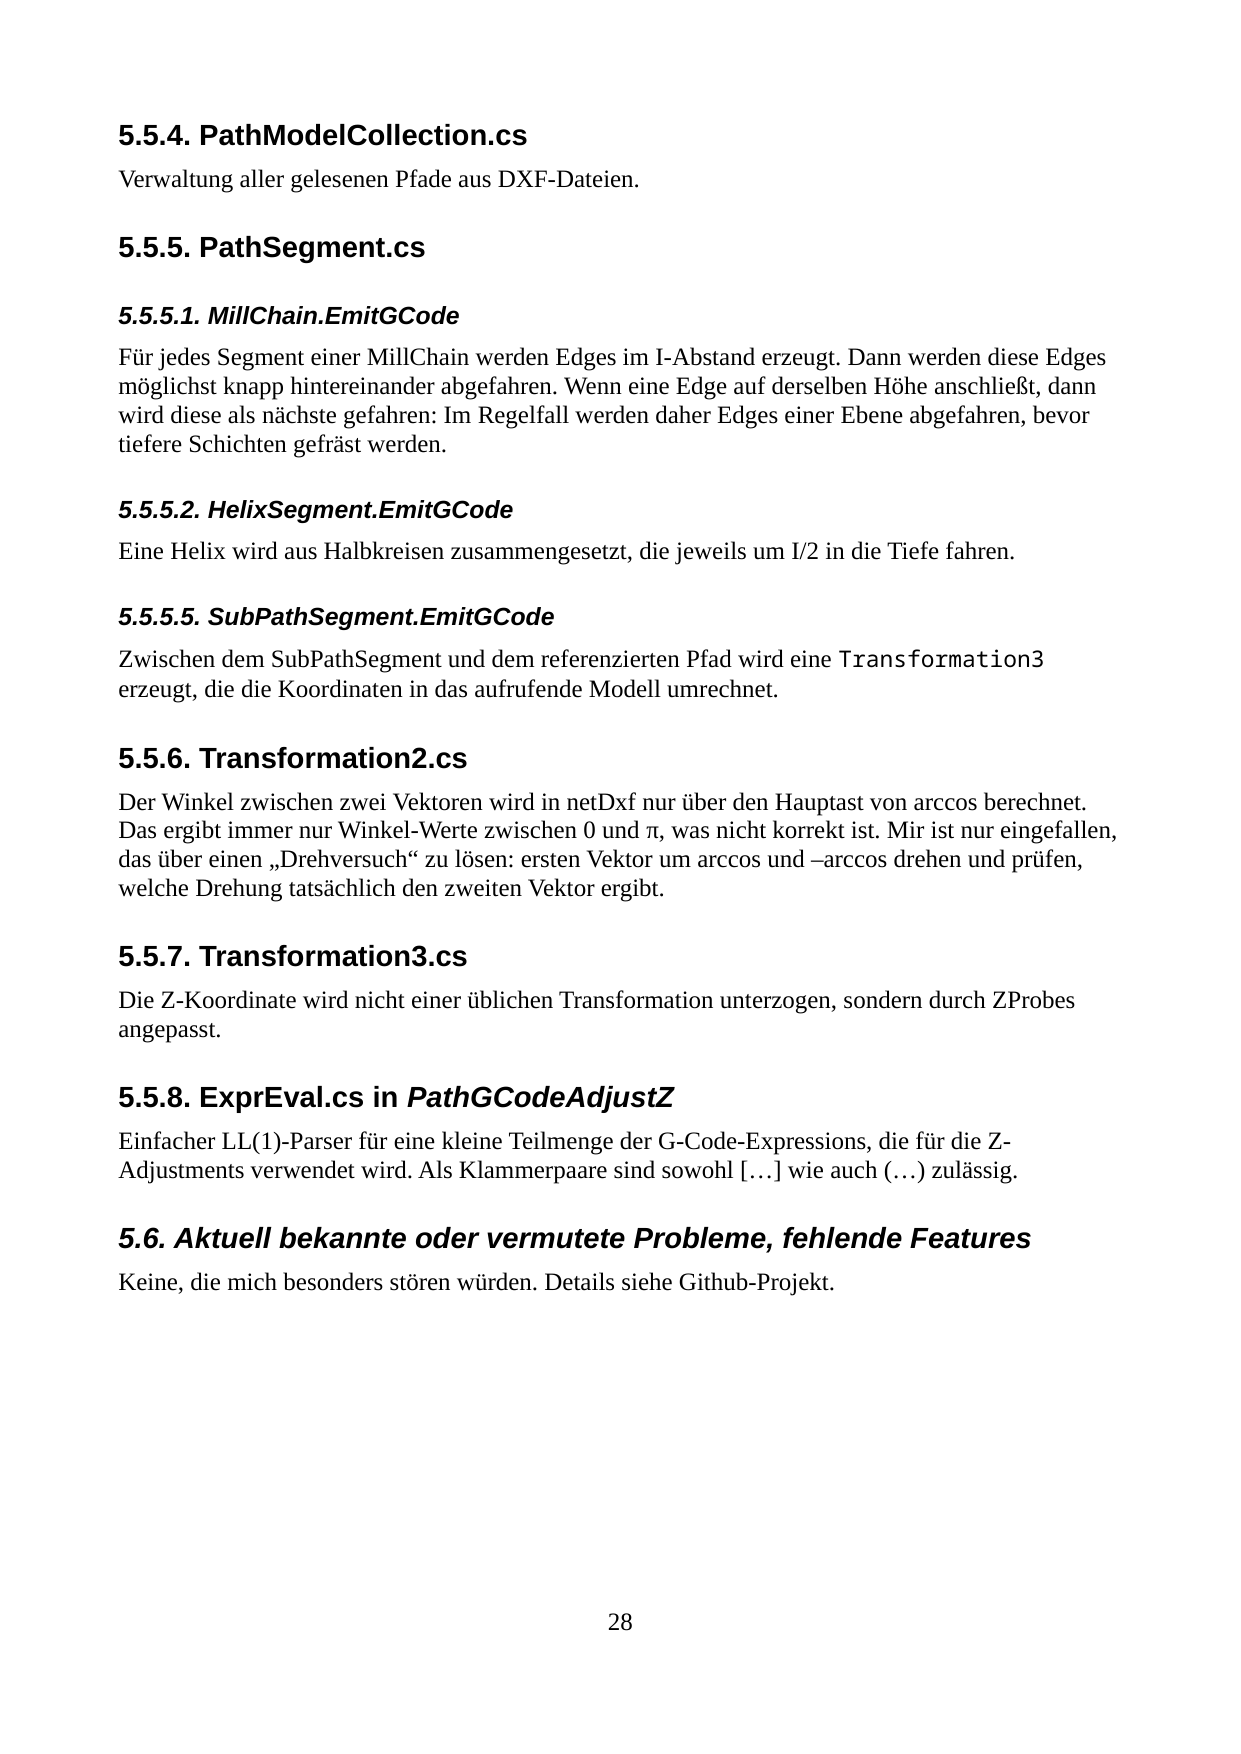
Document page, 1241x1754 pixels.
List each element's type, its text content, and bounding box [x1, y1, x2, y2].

subtitle 5.5.8. ExprEval.cs in PathGCodeAdjustZ [118, 1080, 1122, 1114]
text Verwaltung aller gelesenen Pfade aus DXF-Dateien. [118, 164, 1122, 193]
text Der Winkel zwischen zwei Vektoren wird in netDxf nur über den Hauptast von arccos berechnet. Das ergibt immer nur Winkel-Werte zwischen 0 und π, was nicht korrekt ist. Mir ist nur eingefallen, das über einen „Drehversuch“ zu lösen: ersten Vektor um arccos und –arccos drehen und prüfen, welche Drehung tatsächlich den zweiten Vektor ergibt. [118, 787, 1122, 902]
subtitle 5.5.5.5. SubPathSegment.EmitGCode [118, 602, 1122, 631]
text Einfacher LL(1)-Parser für eine kleine Teilmenge der G-Code-Expressions, die für die Z-Adjustments verwendet wird. Als Klammerpaare sind sowohl […] wie auch (…) zulässig. [118, 1126, 1122, 1184]
text Für jedes Segment einer MillChain werden Edges im I-Abstand erzeugt. Dann werden diese Edges möglichst knapp hintereinander abgefahren. Wenn eine Edge auf derselben Höhe anschließt, dann wird diese als nächste gefahren: Im Regelfall werden daher Edges einer Ebene abgefahren, bevor tiefere Schichten gefräst werden. [118, 342, 1122, 457]
subtitle 5.5.4. PathModelCollection.cs [118, 118, 1122, 152]
text Zwischen dem SubPathSegment und dem referenzierten Pfad wird eine Transformation3 erzeugt, die die Koordinaten in das aufrufende Modell umrechnet. [118, 643, 1122, 703]
text Keine, die mich besonders stören würden. Details siehe Github-Projekt. [118, 1267, 1122, 1296]
subtitle 5.5.6. Transformation2.cs [118, 741, 1122, 774]
subtitle 5.5.5. PathSegment.cs [118, 230, 1122, 264]
text Die Z-Koordinate wird nicht einer üblichen Transformation unterzogen, sondern durch ZProbes angepasst. [118, 985, 1122, 1043]
subtitle 5.5.5.1. MillChain.EmitGCode [118, 301, 1122, 330]
subtitle 5.6. Aktuell bekannte oder vermutete Probleme, fehlende Features [118, 1221, 1122, 1255]
text Eine Helix wird aus Halbkreisen zusammengesetzt, die jeweils um I/2 in die Tiefe fahren. [118, 536, 1122, 565]
subtitle 5.5.5.2. HelixSegment.EmitGCode [118, 495, 1122, 523]
subtitle 5.5.7. Transformation3.cs [118, 939, 1122, 973]
